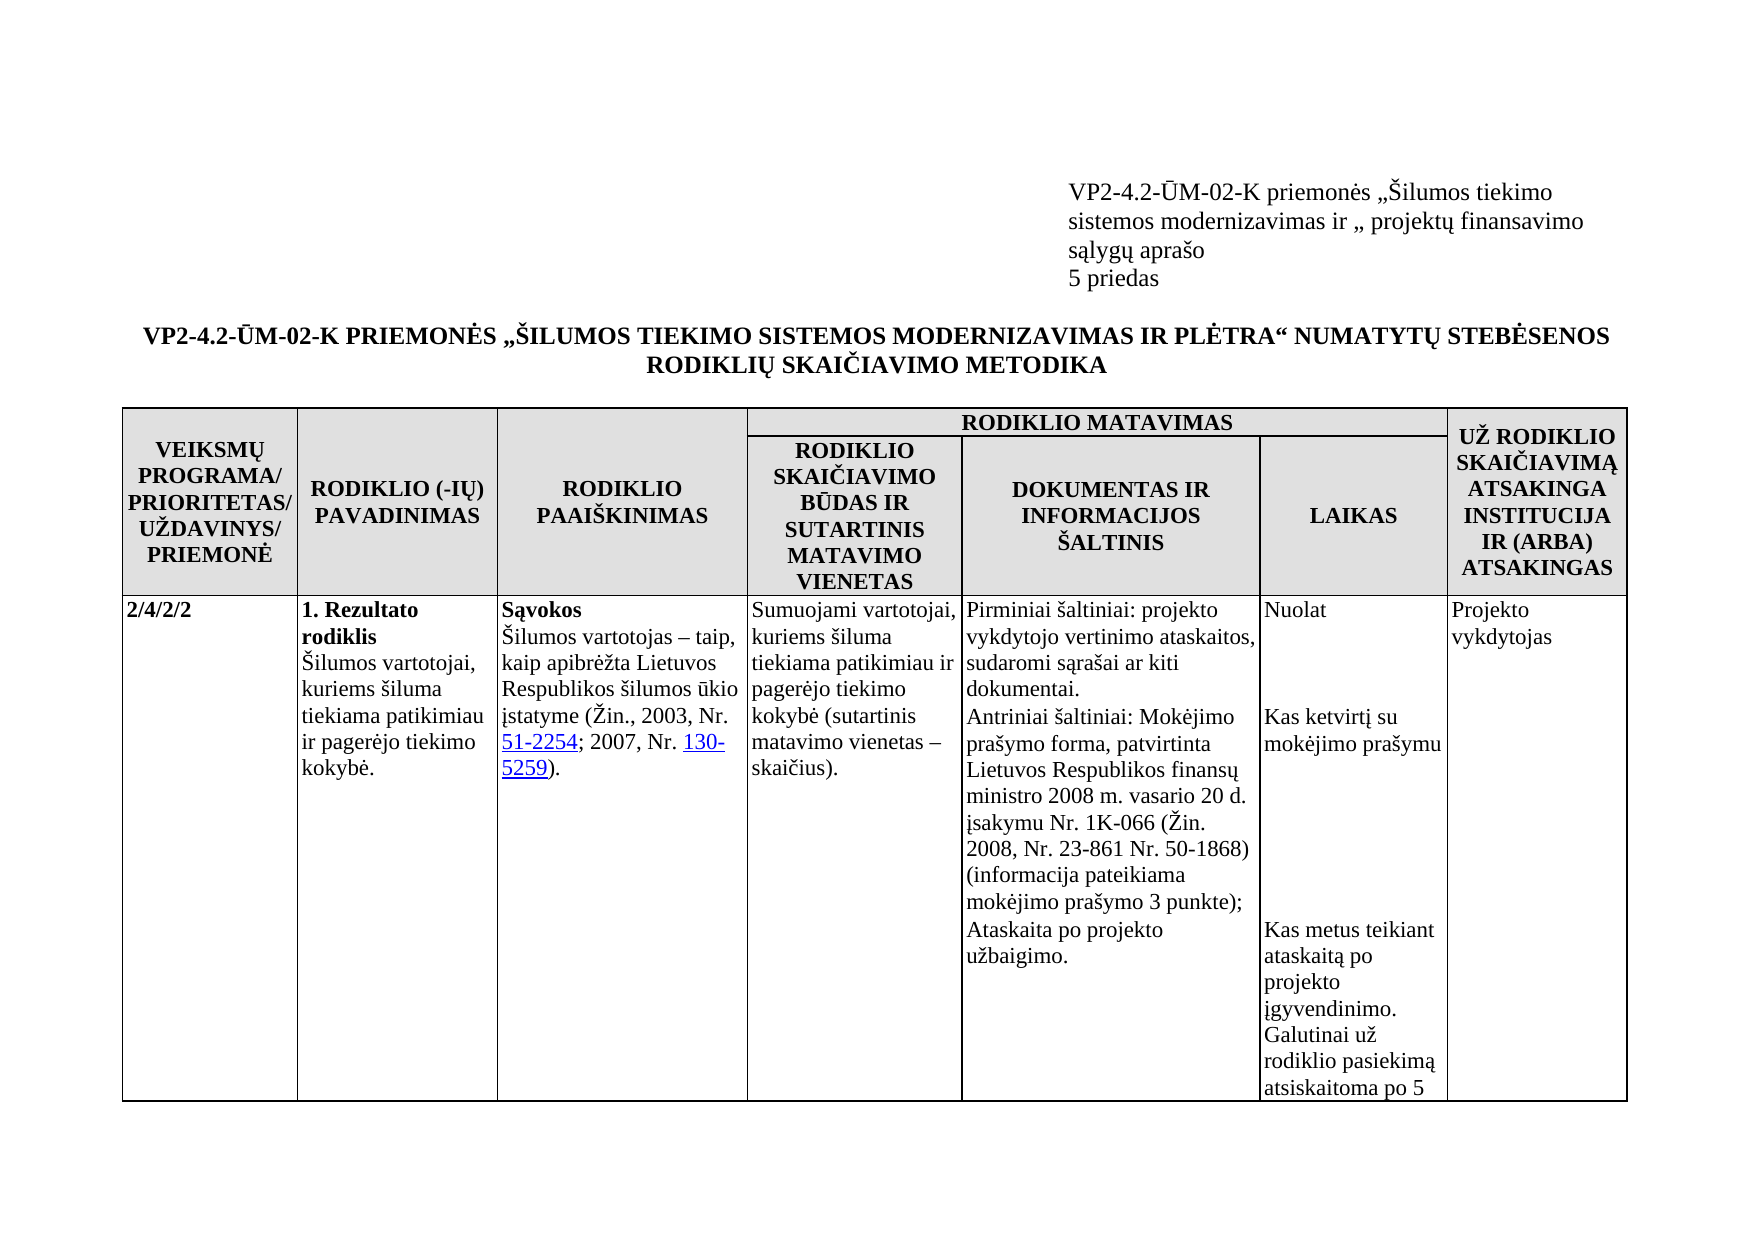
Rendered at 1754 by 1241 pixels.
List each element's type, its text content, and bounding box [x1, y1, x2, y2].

table_header RODIKLIO PAAIŠKINIMAS [498, 409, 747, 595]
text VP2-4.2-ŪM-02-K priemonės „Šilumos tiekimo [1068, 177, 1635, 206]
text sąlygų aprašo [1068, 235, 1635, 263]
table_cell Sąvokos Šilumos vartotojas – taip, kaip apibrėžta Lietuvos Respublikos šilumos ūkio įstatyme (Žin., 2003, Nr. 51-2254; 2007, Nr. 130-5259). [498, 596, 747, 1100]
table_cell Kas ketvirtį su mokėjimo prašymu [1261, 702, 1447, 914]
table_cell Kas metus teikiant ataskaitą po projekto įgyvendinimo. Galutinai už rodiklio pasiekimą atsiskaitoma po 5 [1261, 914, 1447, 1100]
table_header VEIKSMŲ PROGRAMA/ PRIORITETAS/ UŽDAVINYS/ PRIEMONĖ [123, 409, 297, 595]
table_cell Projekto vykdytojas [1448, 596, 1626, 1100]
text VP2-4.2-ŪM-02-K PRIEMONĖS „ŠILUMOS TIEKIMO SISTEMOS MODERNIZAVIMAS IR PLĖTRA“ NUMATYTŲ STEBĖSENOS RODIKLIŲ SKAIČIAVIMO METODIKA [118, 321, 1635, 378]
table_cell Nuolat [1261, 596, 1447, 702]
text sistemos modernizavimas ir „ projektų finansavimo [1068, 206, 1635, 235]
table_cell RODIKLIO SKAIČIAVIMO BŪDAS IR SUTARTINIS MATAVIMO VIENETAS [748, 437, 961, 595]
table_header RODIKLIO MATAVIMAS [748, 409, 1447, 435]
table_header RODIKLIO (-IŲ) PAVADINIMAS [298, 409, 497, 595]
table_cell Pirminiai šaltiniai: projekto vykdytojo vertinimo ataskaitos, sudaromi sąrašai ar kiti dokumentai. [963, 596, 1259, 702]
table_cell 2/4/2/2 [123, 596, 297, 1100]
table_cell Antriniai šaltiniai: Mokėjimo prašymo forma, patvirtinta Lietuvos Respublikos finansų ministro 2008 m. vasario 20 d. įsakymu Nr. 1K-066 (Žin. 2008, Nr. 23-861 Nr. 50-1868) (informacija pateikiama mokėjimo prašymo 3 punkte); [963, 702, 1259, 914]
table_cell DOKUMENTAS IR INFORMACIJOS ŠALTINIS [963, 437, 1259, 595]
table_cell Ataskaita po projekto užbaigimo. [963, 914, 1259, 1100]
text 5 priedas [1068, 263, 1635, 292]
table_cell Sumuojami vartotojai, kuriems šiluma tiekiama patikimiau ir pagerėjo tiekimo kokybė (sutartinis matavimo vienetas – skaičius). [748, 596, 961, 1100]
table_cell 1. Rezultato rodiklis Šilumos vartotojai, kuriems šiluma tiekiama patikimiau ir pagerėjo tiekimo kokybė. [298, 596, 497, 1100]
table_header UŽ RODIKLIO SKAIČIAVIMĄ ATSAKINGA INSTITUCIJA IR (ARBA) ATSAKINGAS [1448, 409, 1626, 595]
table_cell LAIKAS [1261, 437, 1447, 595]
